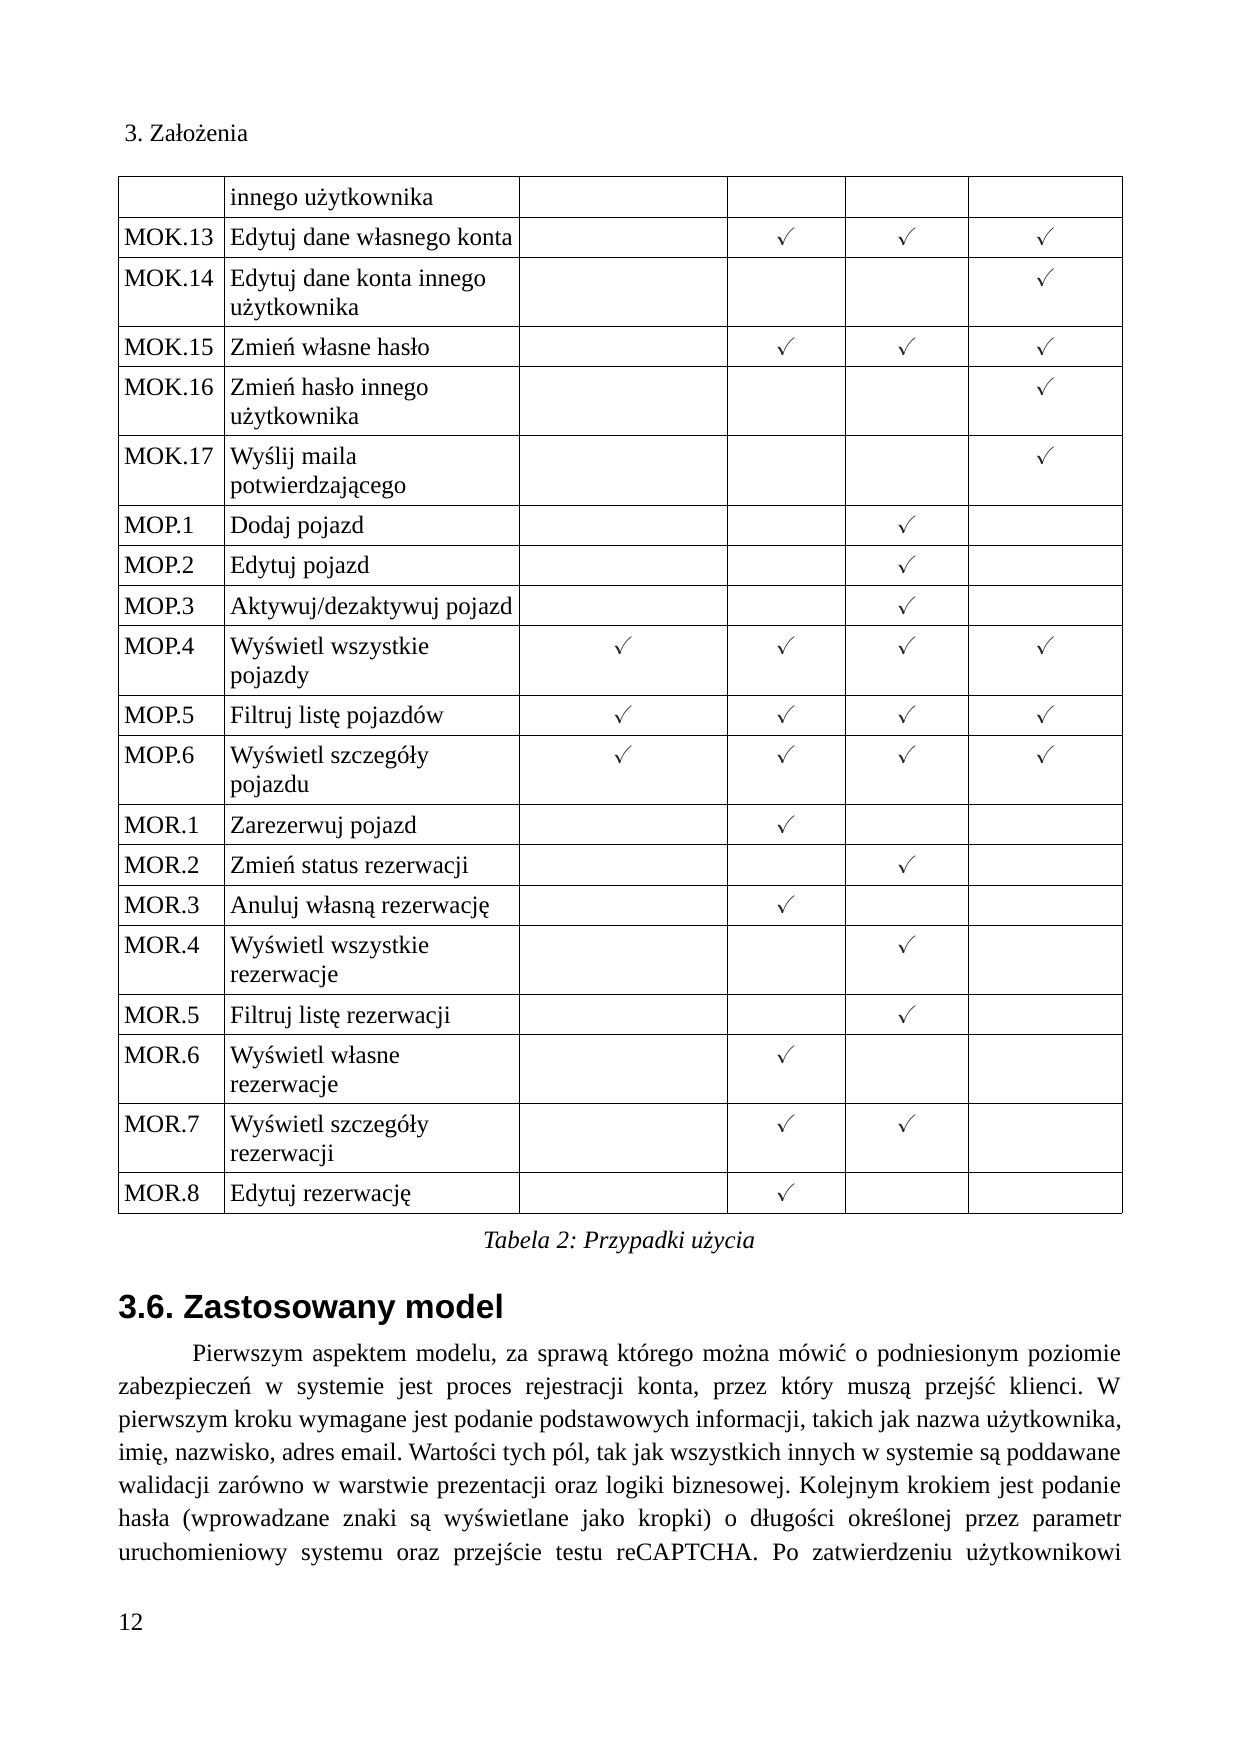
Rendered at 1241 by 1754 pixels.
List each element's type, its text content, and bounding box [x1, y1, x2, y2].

table_cell [969, 845, 1122, 884]
table_cell [728, 436, 845, 504]
table_cell Edytuj rezerwację [225, 1173, 519, 1213]
table_cell MOK.17 [119, 436, 224, 504]
table_cell ✓ [728, 1173, 845, 1213]
table_cell ✓ [969, 218, 1122, 257]
text Tabela 2: Przypadki użycia [118, 1225, 1122, 1254]
table_cell ✓ [846, 218, 968, 257]
table_cell ✓ [728, 736, 845, 804]
table_cell ✓ [520, 736, 727, 804]
table_cell MOP.6 [119, 736, 224, 804]
table_cell Wyślij maila potwierdzającego [225, 436, 519, 504]
table_cell [119, 177, 224, 217]
table_cell [969, 805, 1122, 844]
table_cell ✓ [728, 805, 845, 844]
table_cell [520, 506, 727, 545]
table_cell MOK.15 [119, 327, 224, 366]
table_cell MOR.3 [119, 886, 224, 925]
table_cell Dodaj pojazd [225, 506, 519, 545]
table_cell [520, 436, 727, 504]
table_cell ✓ [969, 736, 1122, 804]
table_cell MOP.1 [119, 506, 224, 545]
table_cell Filtruj listę pojazdów [225, 696, 519, 735]
table_cell ✓ [969, 367, 1122, 435]
table_cell ✓ [846, 506, 968, 545]
table_cell Wyświetl własne rezerwacje [225, 1035, 519, 1103]
table_cell MOR.2 [119, 845, 224, 884]
table_cell Zmień status rezerwacji [225, 845, 519, 884]
table_cell [969, 1173, 1122, 1213]
table_cell MOP.2 [119, 546, 224, 585]
table_cell [728, 258, 845, 326]
table_cell ✓ [846, 696, 968, 735]
table_cell ✓ [969, 626, 1122, 694]
table_cell MOK.16 [119, 367, 224, 435]
table_cell ✓ [846, 626, 968, 694]
table_cell ✓ [846, 1104, 968, 1172]
table_cell ✓ [728, 886, 845, 925]
table_cell [846, 177, 968, 217]
table_cell [520, 926, 727, 994]
table_cell ✓ [728, 218, 845, 257]
table_cell [969, 546, 1122, 585]
table_cell [520, 177, 727, 217]
table_cell Aktywuj/dezaktywuj pojazd [225, 586, 519, 625]
table_cell [520, 367, 727, 435]
table_cell innego użytkownika [225, 177, 519, 217]
table_cell MOP.4 [119, 626, 224, 694]
table_cell MOR.6 [119, 1035, 224, 1103]
table_cell ✓ [520, 696, 727, 735]
table_cell MOP.3 [119, 586, 224, 625]
table_cell [969, 1104, 1122, 1172]
table_cell [728, 926, 845, 994]
table_cell Zarezerwuj pojazd [225, 805, 519, 844]
table_cell [520, 586, 727, 625]
table_cell MOK.13 [119, 218, 224, 257]
table_cell MOR.7 [119, 1104, 224, 1172]
table_cell ✓ [728, 1035, 845, 1103]
table_cell MOK.14 [119, 258, 224, 326]
table_cell ✓ [728, 696, 845, 735]
table_cell Wyświetl wszystkie rezerwacje [225, 926, 519, 994]
table_cell [728, 546, 845, 585]
table_cell Wyświetl wszystkie pojazdy [225, 626, 519, 694]
table_cell Anuluj własną rezerwację [225, 886, 519, 925]
text Pierwszym aspektem modelu, za sprawą którego można mówić o podniesionym poziomie zabezpieczeń w systemie jest proces rejestracji konta, przez który muszą przejść klienci. W pierwszym kroku wymagane jest podanie podstawowych informacji, takich jak nazwa użytkownika, imię, nazwisko, adres email. Wartości tych pól, tak jak wszystkich innych w systemie są poddawane walidacji zarówno w warstwie prezentacji oraz logiki biznesowej. Kolejnym krokiem jest podanie hasła (wprowadzane znaki są wyświetlane jako kropki) o długości określonej przez parametr uruchomieniowy systemu oraz przejście testu reCAPTCHA. Po zatwierdzeniu użytkownikowi [118, 1338, 1122, 1565]
table_cell [969, 926, 1122, 994]
table_cell [520, 258, 727, 326]
table_cell ✓ [846, 845, 968, 884]
table_cell [520, 805, 727, 844]
table_cell [728, 177, 845, 217]
table_cell [728, 995, 845, 1034]
table_cell [846, 436, 968, 504]
table_cell ✓ [969, 327, 1122, 366]
table_cell ✓ [728, 327, 845, 366]
table_cell Edytuj pojazd [225, 546, 519, 585]
table_cell MOR.1 [119, 805, 224, 844]
table_cell [846, 805, 968, 844]
table_cell ✓ [969, 258, 1122, 326]
table_cell [728, 506, 845, 545]
table_cell [520, 327, 727, 366]
table_cell [520, 1173, 727, 1213]
table_cell [728, 367, 845, 435]
table_cell ✓ [846, 546, 968, 585]
table_cell [846, 1035, 968, 1103]
table_cell Zmień hasło innego użytkownika [225, 367, 519, 435]
table_cell [969, 506, 1122, 545]
table_cell [520, 218, 727, 257]
table_cell [969, 177, 1122, 217]
table_cell ✓ [520, 626, 727, 694]
table_cell [728, 845, 845, 884]
table_cell ✓ [969, 696, 1122, 735]
table_cell Wyświetl szczegóły pojazdu [225, 736, 519, 804]
table_cell MOR.8 [119, 1173, 224, 1213]
table_cell ✓ [846, 586, 968, 625]
table_cell MOR.5 [119, 995, 224, 1034]
table_cell MOR.4 [119, 926, 224, 994]
table_cell [520, 1035, 727, 1103]
table_cell Wyświetl szczegóły rezerwacji [225, 1104, 519, 1172]
table_cell Edytuj dane własnego konta [225, 218, 519, 257]
table_cell [520, 886, 727, 925]
table_cell ✓ [969, 436, 1122, 504]
table_cell Edytuj dane konta innego użytkownika [225, 258, 519, 326]
table_cell ✓ [846, 327, 968, 366]
table_cell [846, 367, 968, 435]
table_cell ✓ [846, 995, 968, 1034]
table_cell ✓ [846, 926, 968, 994]
table_cell [969, 586, 1122, 625]
table_cell ✓ [846, 736, 968, 804]
table_cell [728, 586, 845, 625]
table_cell MOP.5 [119, 696, 224, 735]
table_cell ✓ [728, 626, 845, 694]
table_cell [969, 886, 1122, 925]
table_cell [969, 995, 1122, 1034]
table_cell [520, 1104, 727, 1172]
table_cell [969, 1035, 1122, 1103]
table_cell [846, 258, 968, 326]
subtitle 3.6. Zastosowany model [118, 1287, 1122, 1326]
table_cell [520, 995, 727, 1034]
table_cell [520, 546, 727, 585]
table_cell [846, 1173, 968, 1213]
table_cell ✓ [728, 1104, 845, 1172]
table_cell [846, 886, 968, 925]
table_cell [520, 845, 727, 884]
table_cell Filtruj listę rezerwacji [225, 995, 519, 1034]
table_cell Zmień własne hasło [225, 327, 519, 366]
